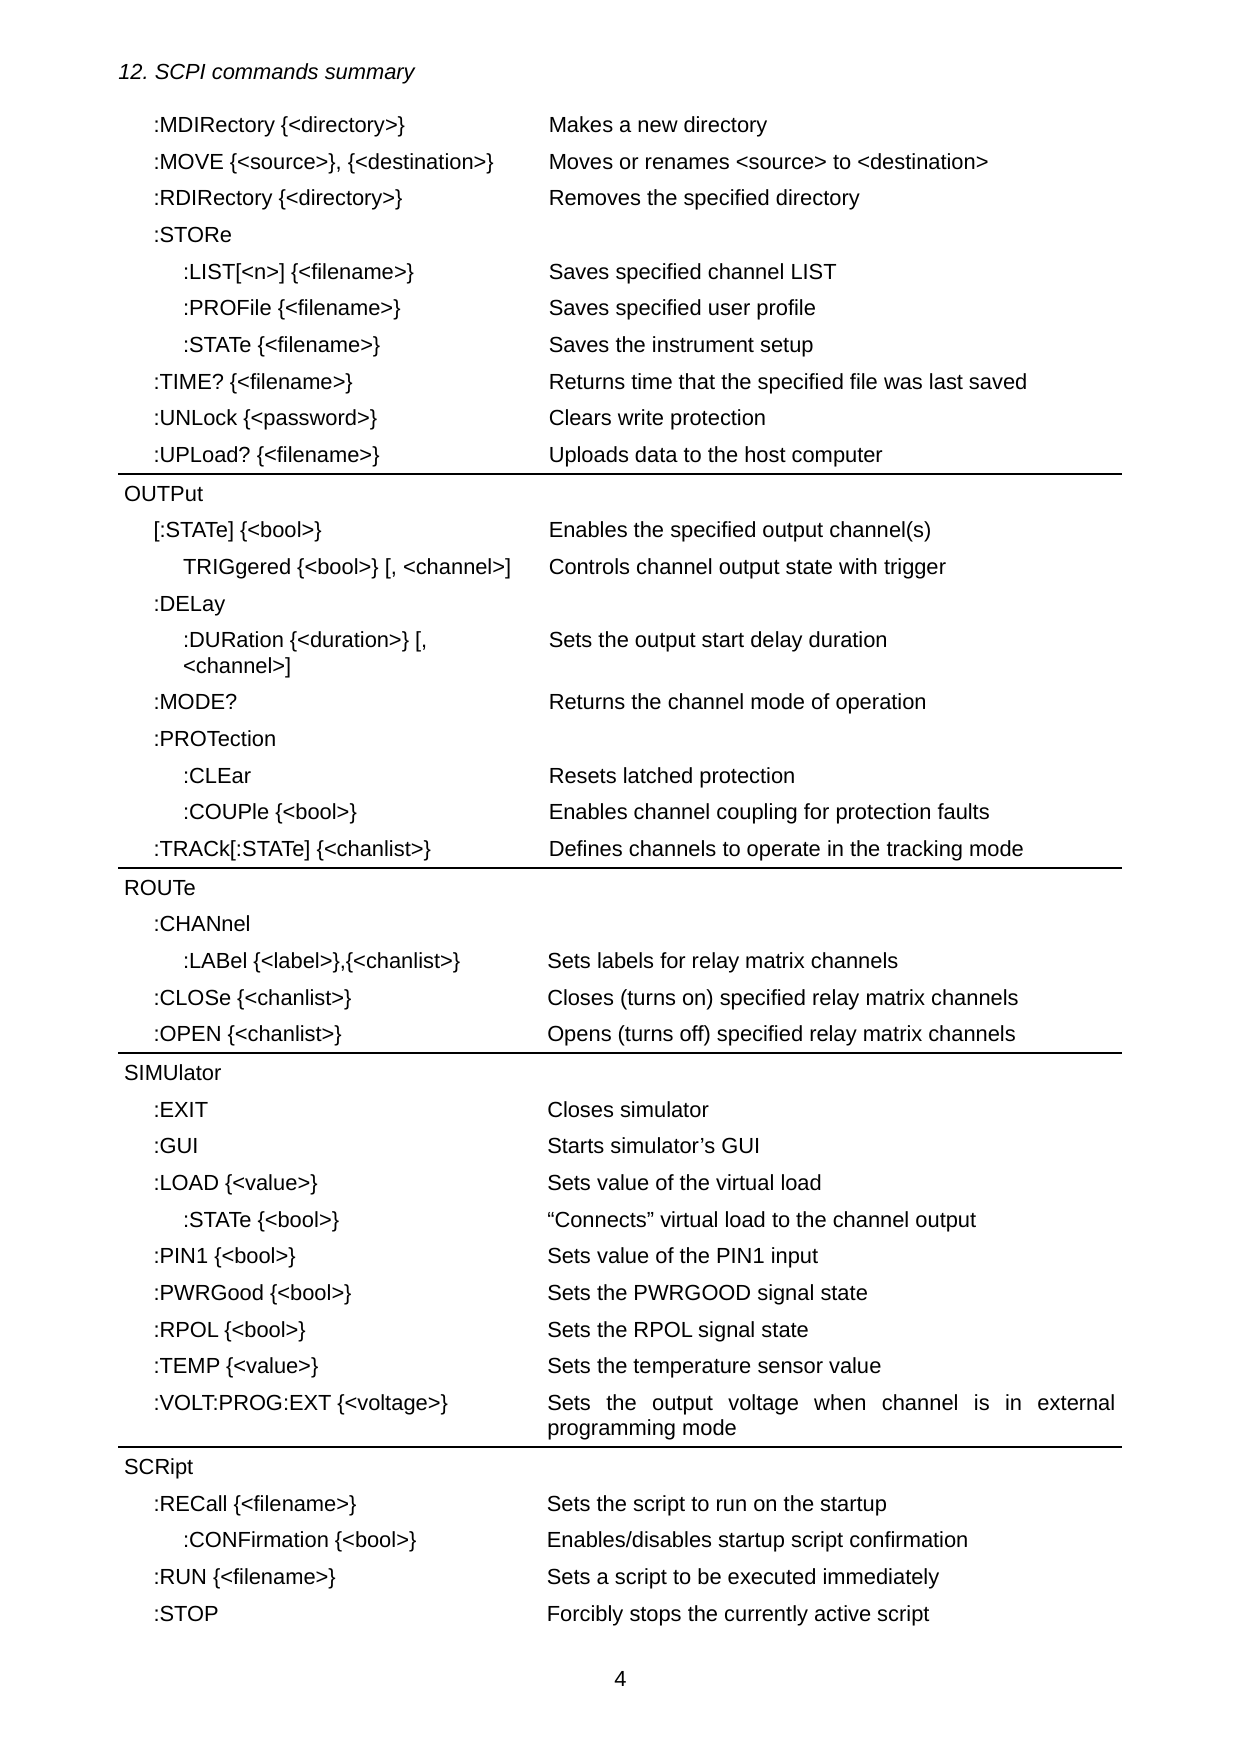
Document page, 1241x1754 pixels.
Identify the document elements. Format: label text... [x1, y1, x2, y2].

table_cell :DURation {<duration>} [, <channel>] [118, 622, 543, 683]
table_cell :VOLT:PROG:EXT {<voltage>} [118, 1384, 541, 1446]
table_cell :STORe [118, 216, 543, 253]
table_cell Sets value of the virtual load [541, 1164, 1122, 1201]
table_cell “Connects” virtual load to the channel output [541, 1201, 1122, 1238]
table_cell Sets the output voltage when channel is in external programming mode [541, 1384, 1122, 1446]
table_cell Opens (turns off) specified relay matrix channels [541, 1016, 1122, 1052]
table_cell Enables channel coupling for protection faults [543, 794, 1122, 830]
table_cell Sets the output start delay duration [543, 622, 1122, 683]
table_header [541, 1448, 1122, 1485]
table_cell Removes the specified directory [543, 180, 1122, 216]
table_cell [541, 906, 1122, 942]
table_cell Saves specified channel LIST [543, 253, 1122, 289]
table_cell :STATe {<bool>} [118, 1201, 541, 1238]
table_cell Returns time that the specified file was last saved [543, 363, 1122, 399]
table_cell :RDIRectory {<directory>} [118, 180, 543, 216]
table_cell [543, 585, 1122, 622]
table_cell :MODE? [118, 684, 543, 720]
table_cell :TRACk[:STATe] {<chanlist>} [118, 830, 543, 867]
table_cell Sets value of the PIN1 input [541, 1238, 1122, 1274]
table_cell Clears write protection [543, 400, 1122, 436]
table_cell Enables/disables startup script confirmation [541, 1522, 1122, 1558]
table_cell :MOVE {<source>}, {<destination>} [118, 143, 543, 179]
table_cell Saves the instrument setup [543, 326, 1122, 363]
table_cell :STOP [118, 1595, 541, 1632]
table_cell Sets labels for relay matrix channels [541, 942, 1122, 979]
table_cell :PIN1 {<bool>} [118, 1238, 541, 1274]
table_cell :LIST[<n>] {<filename>} [118, 253, 543, 289]
table_cell [543, 475, 1122, 512]
table_cell Starts simulator’s GUI [541, 1128, 1122, 1164]
table_cell [543, 720, 1122, 757]
table_cell :UPLoad? {<filename>} [118, 436, 543, 473]
table_cell Defines channels to operate in the tracking mode [543, 830, 1122, 867]
table_header ROUTe [118, 869, 541, 906]
table_cell :PWRGood {<bool>} [118, 1274, 541, 1311]
table_cell Controls channel output state with trigger [543, 548, 1122, 585]
table_cell :RUN {<filename>} [118, 1558, 541, 1595]
table_cell :UNLock {<password>} [118, 400, 543, 436]
table_cell :MDIRectory {<directory>} [118, 106, 543, 143]
table_cell Moves or renames <source> to <destination> [543, 143, 1122, 179]
table_cell :DELay [118, 585, 543, 622]
table_cell :LABel {<label>},{<chanlist>} [118, 942, 541, 979]
table_cell Enables the specified output channel(s) [543, 512, 1122, 548]
table_cell Saves specified user profile [543, 290, 1122, 326]
table_cell Sets the script to run on the startup [541, 1485, 1122, 1522]
table_cell :RPOL {<bool>} [118, 1311, 541, 1348]
table_cell [:STATe] {<bool>} [118, 512, 543, 548]
table_cell :EXIT [118, 1091, 541, 1128]
table_cell :TIME? {<filename>} [118, 363, 543, 399]
table_cell :CHANnel [118, 906, 541, 942]
table_cell Makes a new directory [543, 106, 1122, 143]
table_cell :COUPle {<bool>} [118, 794, 543, 830]
table_cell Sets the PWRGOOD signal state [541, 1274, 1122, 1311]
table_cell TRIGgered {<bool>} [, <channel>] [118, 548, 543, 585]
table_cell :TEMP {<value>} [118, 1348, 541, 1384]
table_cell [543, 216, 1122, 253]
table_header [541, 869, 1122, 906]
table_cell SIMUlator [118, 1054, 541, 1091]
table_cell :LOAD {<value>} [118, 1164, 541, 1201]
table_cell Forcibly stops the currently active script [541, 1595, 1122, 1632]
table_cell :RECall {<filename>} [118, 1485, 541, 1522]
table_cell :GUI [118, 1128, 541, 1164]
table_cell :STATe {<filename>} [118, 326, 543, 363]
table_cell :PROTection [118, 720, 543, 757]
table_cell OUTPut [118, 475, 543, 512]
table_cell Returns the channel mode of operation [543, 684, 1122, 720]
table_cell Sets the temperature sensor value [541, 1348, 1122, 1384]
table_cell :CONFirmation {<bool>} [118, 1522, 541, 1558]
table_cell Sets a script to be executed immediately [541, 1558, 1122, 1595]
table_cell Sets the RPOL signal state [541, 1311, 1122, 1348]
table_cell [541, 1054, 1122, 1091]
table_cell Uploads data to the host computer [543, 436, 1122, 473]
table_cell :CLEar [118, 757, 543, 793]
table_cell :CLOSe {<chanlist>} [118, 979, 541, 1016]
table_header SCRipt [118, 1448, 541, 1485]
table_cell Closes simulator [541, 1091, 1122, 1128]
table_cell :PROFile {<filename>} [118, 290, 543, 326]
table_cell Resets latched protection [543, 757, 1122, 793]
table_cell :OPEN {<chanlist>} [118, 1016, 541, 1052]
table_cell Closes (turns on) specified relay matrix channels [541, 979, 1122, 1016]
